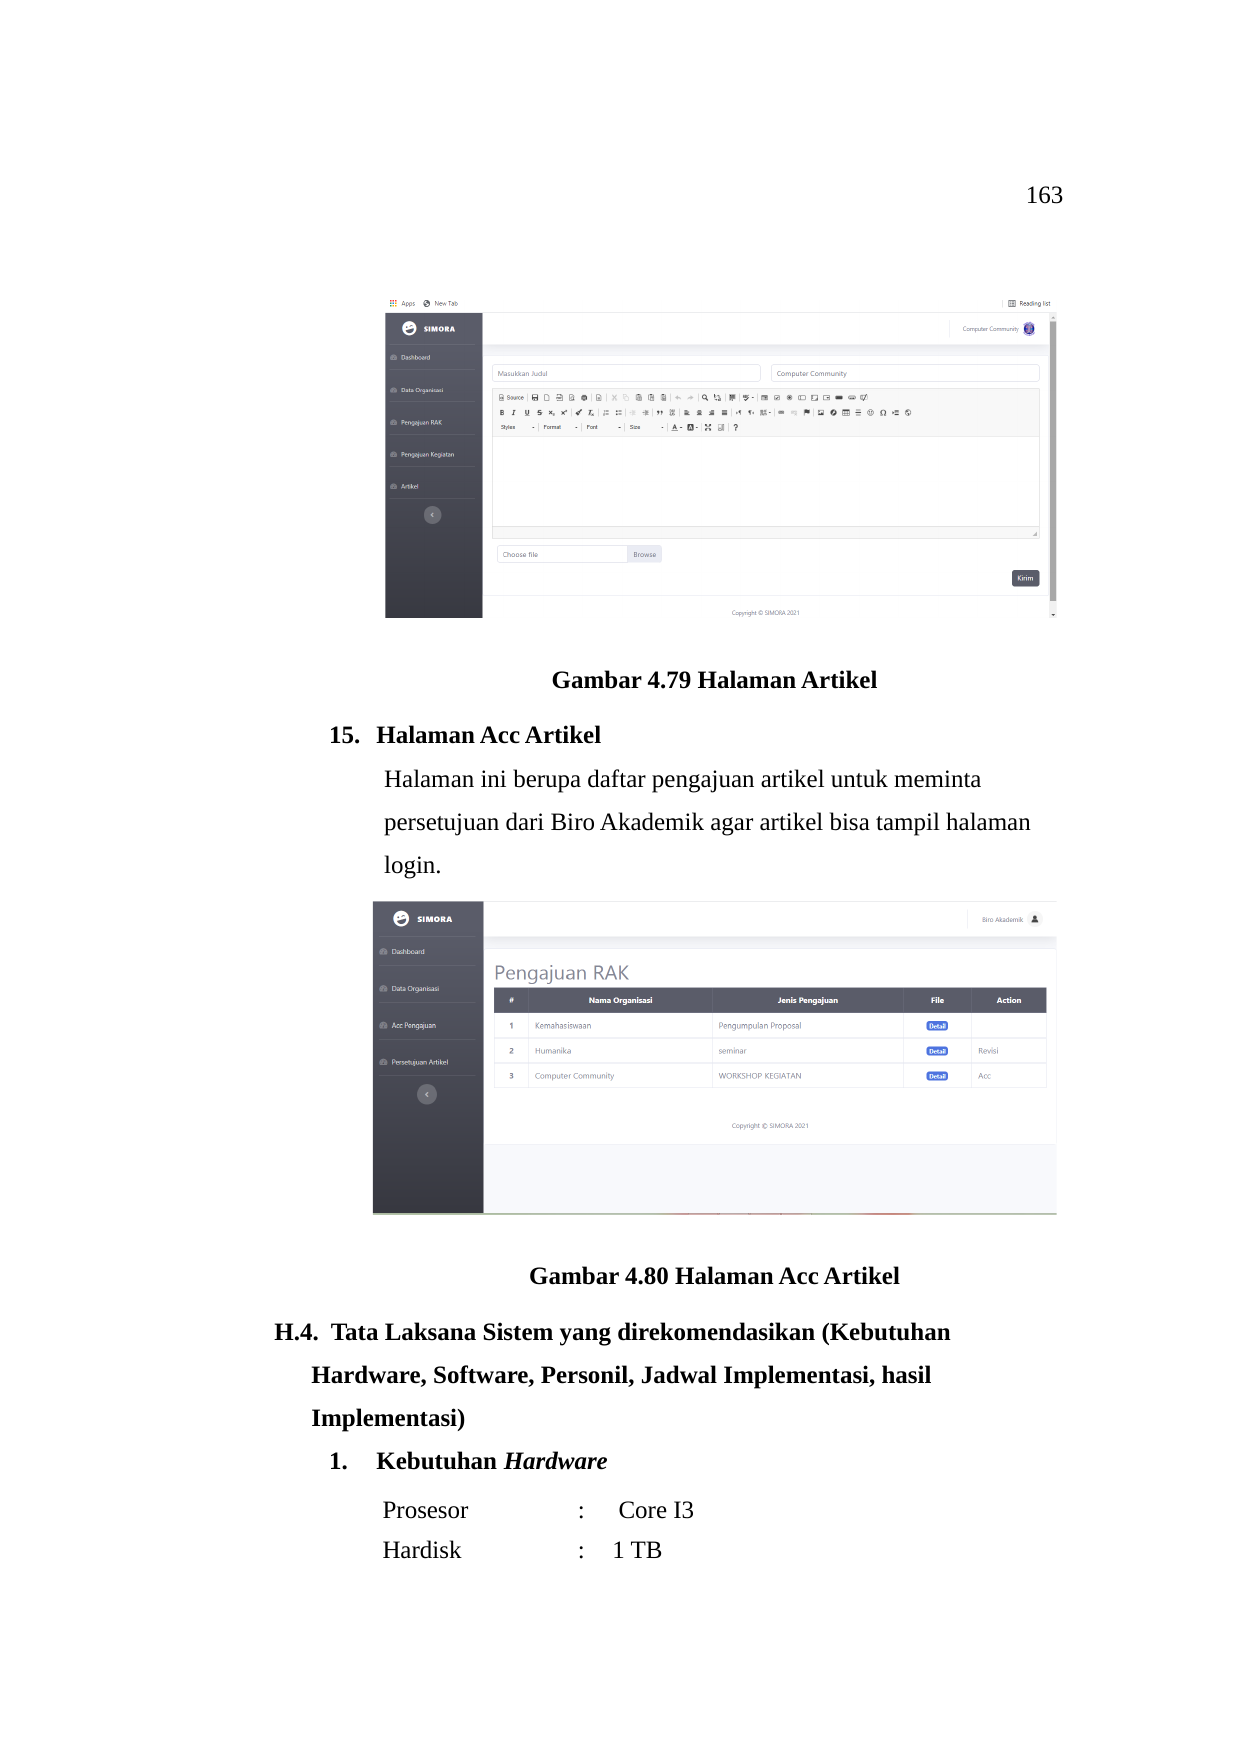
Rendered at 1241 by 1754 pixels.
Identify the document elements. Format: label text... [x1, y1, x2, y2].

table_header [367, 893, 1062, 1249]
table_header Prosesor [377, 1489, 572, 1529]
table_header Core I3 [606, 1489, 1062, 1529]
picture [385, 300, 1057, 618]
table_cell Hardisk [377, 1530, 572, 1570]
table_cell : [572, 1530, 606, 1570]
list Kebutuhan Hardware [317, 1446, 1063, 1475]
table_cell 1 TB [606, 1530, 1062, 1570]
list Gambar 4.80 Halaman Acc Artikel [372, 1261, 1063, 1290]
list Tata Laksana Sistem yang direkomendasikan (Kebutuhan Hardware, Software, Personil, Jadwal Implementasi, hasil Implementasi) [274, 1317, 1063, 1432]
list Gambar 4.79 Halaman Artikel [372, 665, 1063, 694]
picture [372, 898, 1057, 1215]
table_header : [572, 1489, 606, 1529]
list Halaman ini berupa daftar pengajuan artikel untuk meminta persetujuan dari Biro Akademik agar artikel bisa tampil halaman login. [384, 764, 1063, 879]
list Halaman Acc Artikel [317, 721, 1063, 749]
table_header [380, 295, 1062, 652]
